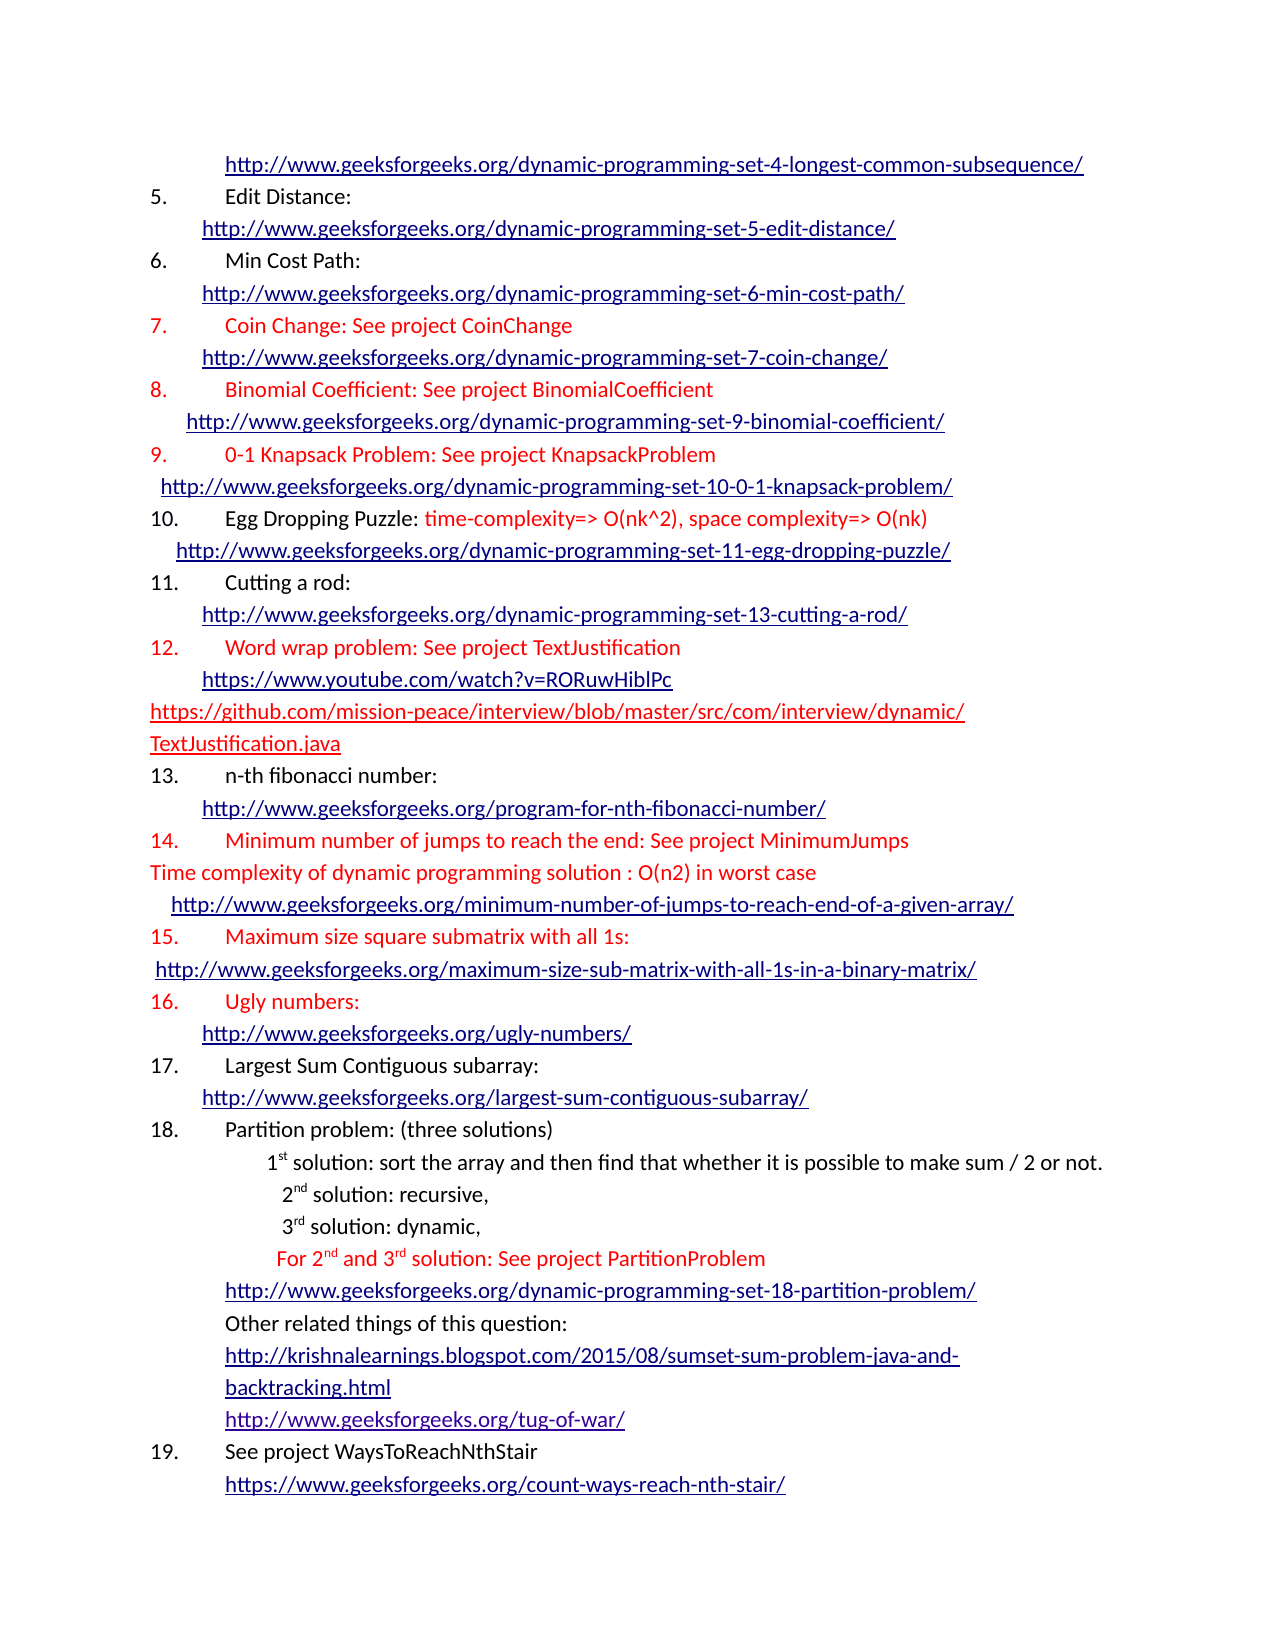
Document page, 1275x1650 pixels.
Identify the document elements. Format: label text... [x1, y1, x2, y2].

list n-th fibonacci number: [150, 762, 1125, 789]
list Minimum number of jumps to reach the end: See project MinimumJumps [150, 826, 1125, 854]
list For 2nd and 3rd solution: See project PartitionProblem [187, 1244, 1125, 1272]
list Ugly numbers: [150, 987, 1125, 1015]
list Cutting a rod: [150, 568, 1125, 596]
list http://www.geeksforgeeks.org/dynamic-programming-set-9-binomial-coefficient/ [150, 407, 1125, 436]
list http://www.geeksforgeeks.org/dynamic-programming-set-6-min-cost-path/ [150, 279, 1125, 307]
list http://www.geeksforgeeks.org/dynamic-programming-set-13-cutting-a-rod/ [150, 601, 1125, 629]
list http://www.geeksforgeeks.org/maximum-size-sub-matrix-with-all-1s-in-a-binary-matrix/ [150, 955, 1125, 983]
list https://github.com/mission-peace/interview/blob/master/src/com/interview/dynamic/TextJustification.java [150, 697, 1125, 757]
list Largest Sum Contiguous subarray: [150, 1051, 1125, 1079]
list Egg Dropping Puzzle: time-complexity=> O(nk^2), space complexity=> O(nk) [150, 504, 1125, 532]
list Word wrap problem: See project TextJustification [150, 633, 1125, 661]
list http://krishnalearnings.blogspot.com/2015/08/sumset-sum-problem-java-and-backtracking.html [187, 1341, 1125, 1401]
list http://www.geeksforgeeks.org/largest-sum-contiguous-subarray/ [150, 1083, 1125, 1111]
list 2nd solution: recursive, [187, 1180, 1125, 1208]
list http://www.geeksforgeeks.org/dynamic-programming-set-5-edit-distance/ [150, 214, 1125, 242]
list https://www.youtube.com/watch?v=RORuwHiblPc [150, 665, 1125, 693]
list Binomial Coefficient: See project BinomialCoefficient [150, 375, 1125, 403]
list See project WaysToReachNthStair [150, 1437, 1125, 1466]
list http://www.geeksforgeeks.org/tug-of-war/ [187, 1405, 1125, 1433]
list http://www.geeksforgeeks.org/ugly-numbers/ [150, 1019, 1125, 1047]
list Maximum size square submatrix with all 1s: [150, 922, 1125, 951]
list Min Cost Path: [150, 247, 1125, 274]
list http://www.geeksforgeeks.org/minimum-number-of-jumps-to-reach-end-of-a-given-array/ [150, 890, 1125, 918]
list http://www.geeksforgeeks.org/dynamic-programming-set-7-coin-change/ [150, 343, 1125, 371]
list Coin Change: See project CoinChange [150, 311, 1125, 339]
list Partition problem: (three solutions) [150, 1116, 1125, 1144]
list http://www.geeksforgeeks.org/dynamic-programming-set-4-longest-common-subsequence/ [187, 150, 1125, 178]
list Edit Distance: [150, 182, 1125, 210]
list http://www.geeksforgeeks.org/dynamic-programming-set-18-partition-problem/ [187, 1277, 1125, 1304]
list 0-1 Knapsack Problem: See project KnapsackProblem [150, 440, 1125, 468]
list Other related things of this question: [187, 1309, 1125, 1337]
list http://www.geeksforgeeks.org/dynamic-programming-set-10-0-1-knapsack-problem/ [150, 472, 1125, 500]
list Time complexity of dynamic programming solution : O(n2) in worst case [150, 858, 1125, 886]
list https://www.geeksforgeeks.org/count-ways-reach-nth-stair/ [187, 1470, 1125, 1498]
list http://www.geeksforgeeks.org/program-for-nth-fibonacci-number/ [150, 794, 1125, 822]
list 3rd solution: dynamic, [187, 1212, 1125, 1240]
list 1st solution: sort the array and then find that whether it is possible to make sum / 2 or not. [187, 1148, 1125, 1176]
list http://www.geeksforgeeks.org/dynamic-programming-set-11-egg-dropping-puzzle/ [150, 536, 1125, 564]
